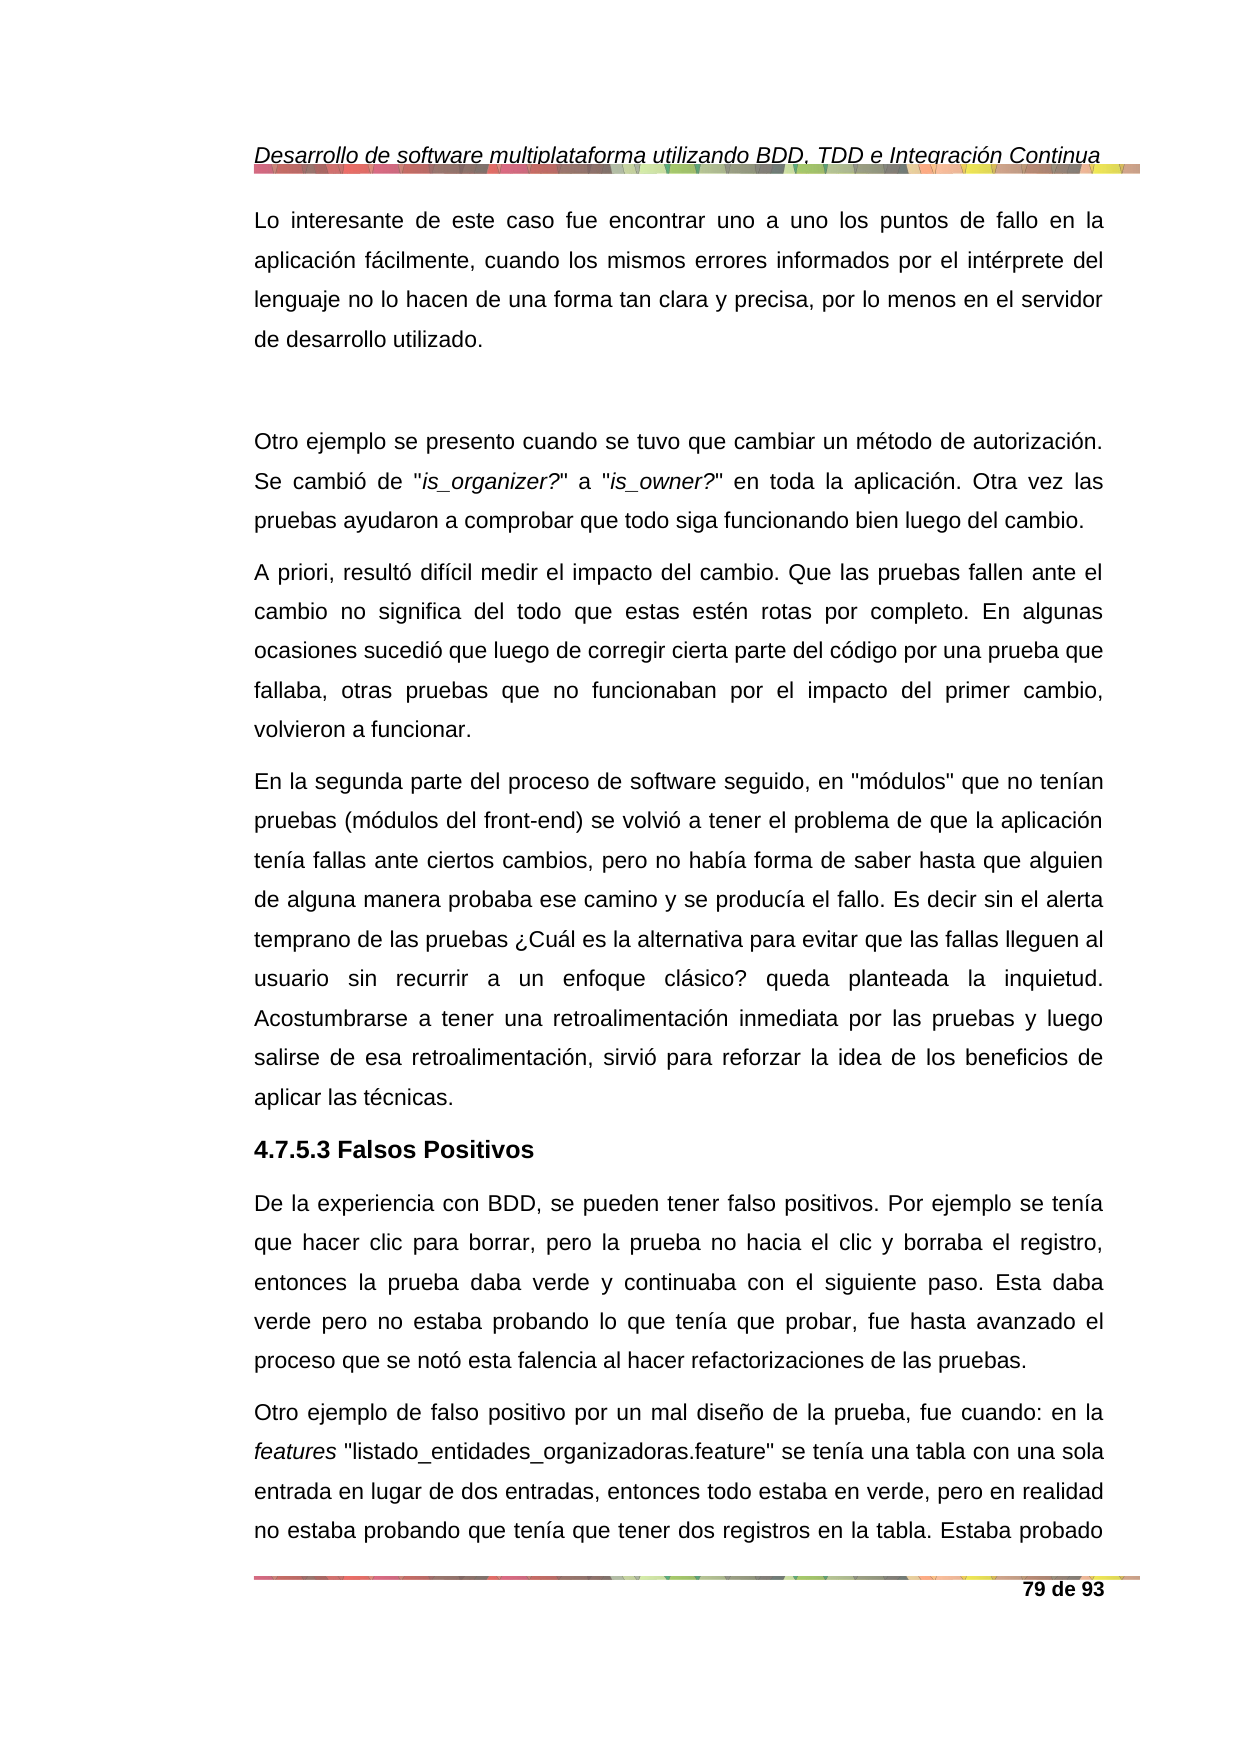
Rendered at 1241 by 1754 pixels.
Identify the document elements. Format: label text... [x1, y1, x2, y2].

list A priori, resultó difícil medir el impacto del cambio. Que las pruebas fallen ante el cambio no significa del todo que estas estén rotas por completo. En algunas ocasiones sucedió que luego de corregir cierta parte del código por una prueba que fallaba, otras pruebas que no funcionaban por el impacto del primer cambio, volvieron a funcionar. [254, 558, 1104, 743]
list 4.7.5.3 Falsos Positivos [254, 1135, 1104, 1163]
list Otro ejemplo de falso positivo por un mal diseño de la prueba, fue cuando: en la features "listado_entidades_organizadoras.feature" se tenía una tabla con una sola entrada en lugar de dos entradas, entonces todo estaba en verde, pero en realidad no estaba probando que tenía que tener dos registros en la tabla. Estaba probado [254, 1399, 1104, 1543]
list Otro ejemplo se presento cuando se tuvo que cambiar un método de autorización. Se cambió de "is_organizer?" a "is_owner?" en toda la aplicación. Otra vez las pruebas ayudaron a comprobar que todo siga funcionando bien luego del cambio. [254, 428, 1104, 533]
list En la segunda parte del proceso de software seguido, en "módulos" que no tenían pruebas (módulos del front-end) se volvió a tener el problema de que la aplicación tenía fallas ante ciertos cambios, pero no había forma de saber hasta que alguien de alguna manera probaba ese camino y se producía el fallo. Es decir sin el alerta temprano de las pruebas ¿Cuál es la alternativa para evitar que las fallas lleguen al usuario sin recurrir a un enfoque clásico? queda planteada la inquietud. Acostumbrarse a tener una retroalimentación inmediata por las pruebas y luego salirse de esa retroalimentación, sirvió para reforzar la idea de los beneficios de aplicar las técnicas. [254, 768, 1104, 1110]
list Lo interesante de este caso fue encontrar uno a uno los puntos de fallo en la aplicación fácilmente, cuando los mismos errores informados por el intérprete del lenguaje no lo hacen de una forma tan clara y precisa, por lo menos en el servidor de desarrollo utilizado. [254, 207, 1104, 352]
list De la experiencia con BDD, se pueden tener falso positivos. Por ejemplo se tenía que hacer clic para borrar, pero la prueba no hacia el clic y borraba el registro, entonces la prueba daba verde y continuaba con el siguiente paso. Esta daba verde pero no estaba probando lo que tenía que probar, fue hasta avanzado el proceso que se notó esta falencia al hacer refactorizaciones de las pruebas. [254, 1189, 1104, 1374]
